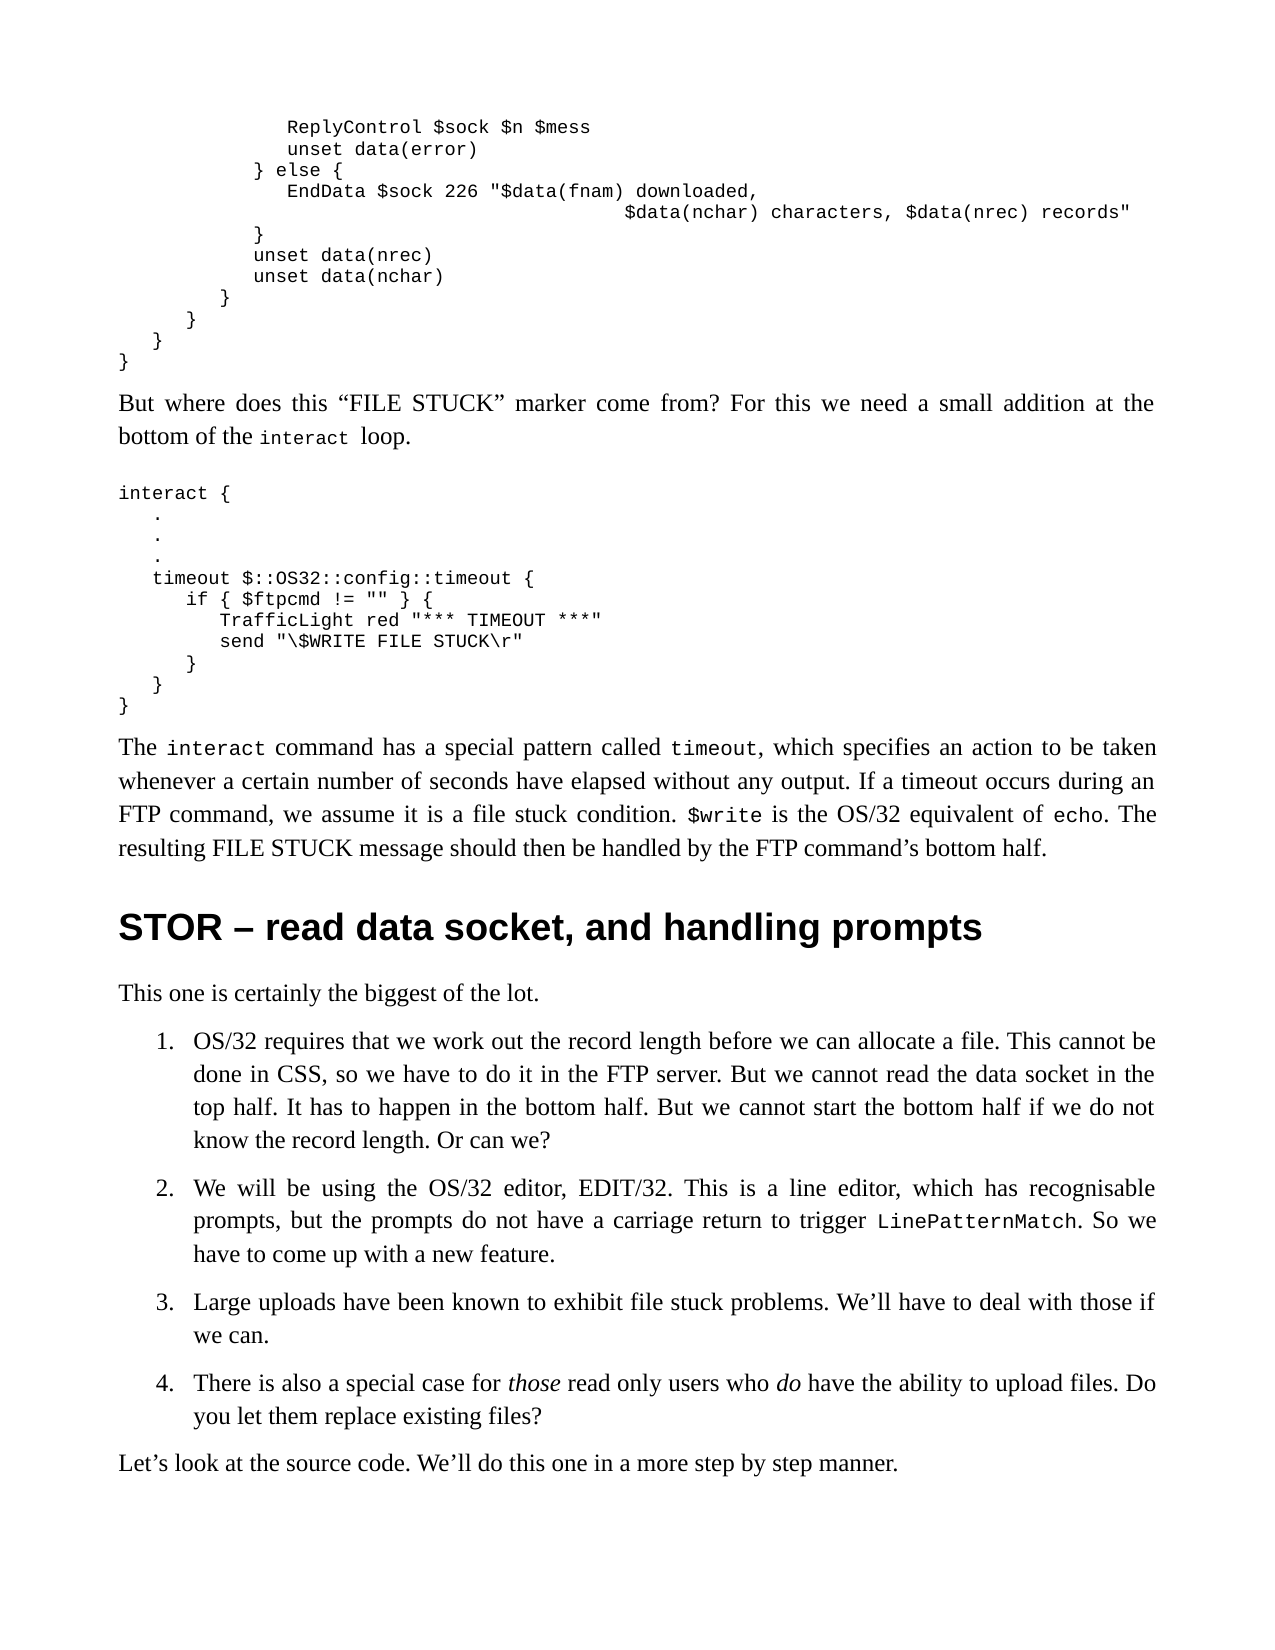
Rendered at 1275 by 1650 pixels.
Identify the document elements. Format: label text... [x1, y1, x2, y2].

list Large uploads have been known to exhibit file stuck problems. We’ll have to deal with those if we can. [156, 1287, 1157, 1349]
text This one is certainly the biggest of the lot. [118, 978, 1157, 1007]
text The interact command has a special pattern called timeout, which specifies an action to be taken whenever a certain number of seconds have elapsed without any output. If a timeout occurs during an FTP command, we assume it is a file stuck condition. $write is the OS/32 equivalent of echo. The resulting FILE STUCK message should then be handled by the FTP command’s bottom half. [118, 732, 1157, 862]
list There is also a special case for those read only users who do have the ability to upload files. Do you let them replace existing files? [156, 1368, 1157, 1429]
list We will be using the OS/32 editor, EDIT/32. This is a line editor, which has recognisable prompts, but the prompts do not have a carriage return to trigger LinePatternMatch. So we have to come up with a new feature. [156, 1173, 1157, 1268]
text unset data(nrec) [118, 246, 1157, 267]
text unset data(nchar) [118, 267, 1157, 288]
text EndData $sock 226 "$data(fnam) downloaded, [118, 182, 1157, 203]
text Let’s look at the source code. We’ll do this one in a more step by step manner. [118, 1448, 1157, 1477]
text . [118, 526, 1157, 547]
text } [118, 288, 1157, 309]
text TrafficLight red "*** TIMEOUT ***" [118, 611, 1157, 632]
text } [118, 331, 1157, 352]
text } else { [118, 161, 1157, 182]
text } [118, 675, 1157, 696]
text } [118, 309, 1157, 331]
text } [118, 224, 1157, 246]
text timeout $::OS32::config::timeout { [118, 568, 1157, 590]
text interact { [118, 483, 1157, 505]
text . [118, 505, 1157, 526]
text } [118, 696, 1157, 717]
text } [118, 653, 1157, 675]
text ReplyControl $sock $n $mess [118, 118, 1157, 139]
text But where does this “FILE STUCK” marker come from? For this we need a small addition at the bottom of the interact loop. [118, 388, 1157, 450]
subtitle STOR – read data socket, and handling prompts [118, 905, 1157, 949]
text $data(nchar) characters, $data(nrec) records" [118, 203, 1157, 224]
text } [118, 352, 1157, 373]
text if { $ftpcmd != "" } { [118, 590, 1157, 611]
text . [118, 547, 1157, 568]
list OS/32 requires that we work out the record length before we can allocate a file. This cannot be done in CSS, so we have to do it in the FTP server. But we cannot read the data socket in the top half. It has to happen in the bottom half. But we cannot start the bottom half if we do not know the record length. Or can we? [156, 1026, 1157, 1154]
text unset data(error) [118, 139, 1157, 161]
text send "\$WRITE FILE STUCK\r" [118, 632, 1157, 653]
